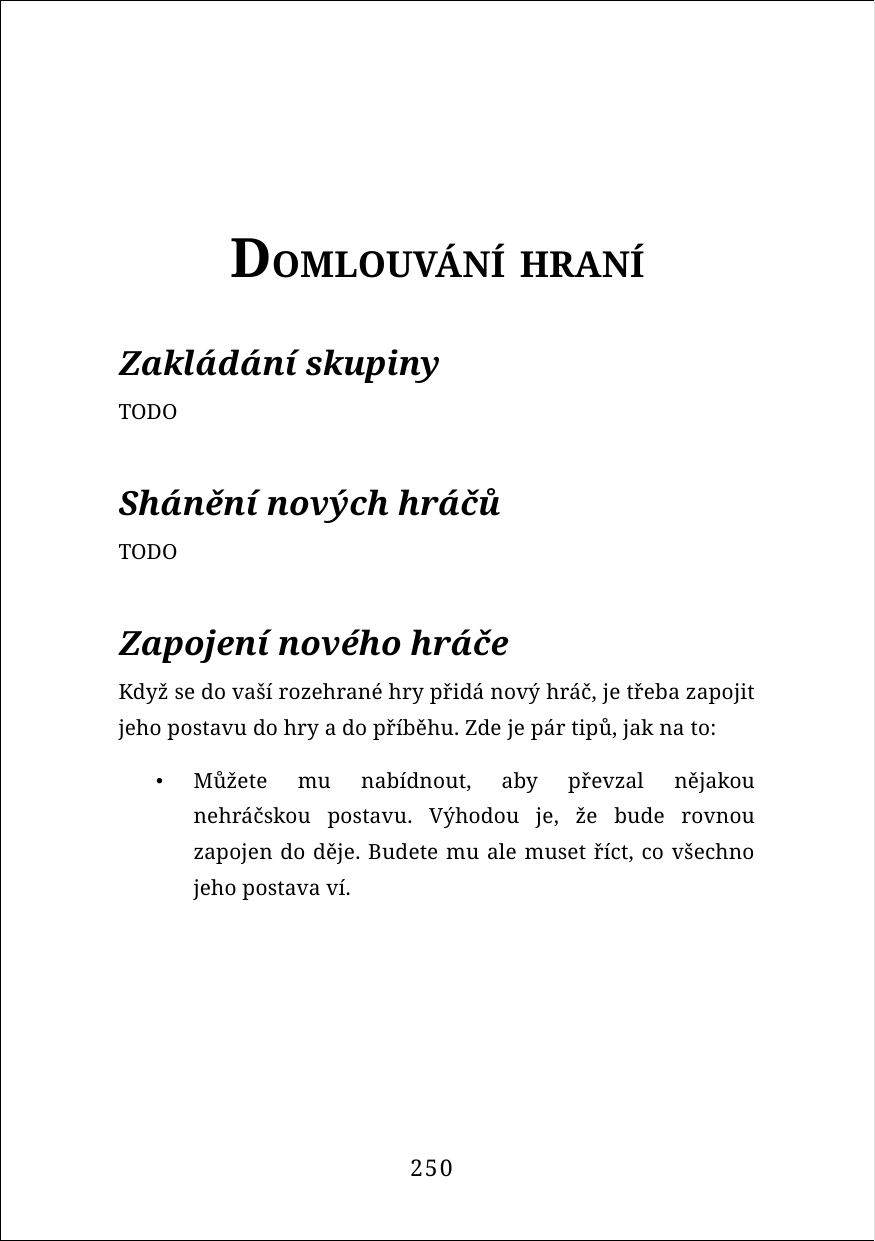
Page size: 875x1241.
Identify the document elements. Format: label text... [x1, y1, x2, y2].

subtitle Zapojení nového hráče [118, 620, 756, 666]
subtitle Zakládání skupiny [118, 340, 756, 386]
text TODO [118, 537, 756, 566]
list Můžete mu nabídnout, aby převzal nějakou nehráčskou postavu. Výhodou je, že bude rovnou zapojen do děje. Budete mu ale muset říct, co všechno jeho postava ví. [156, 766, 756, 901]
text Když se do vaší rozehrané hry přidá nový hráč, je třeba zapojit jeho postavu do hry a do příběhu. Zde je pár tipů, jak na to: [118, 677, 756, 741]
subtitle Shánění nových hráčů [118, 480, 756, 526]
text TODO [118, 397, 756, 426]
subtitle Domlouvání hraní [118, 219, 756, 293]
